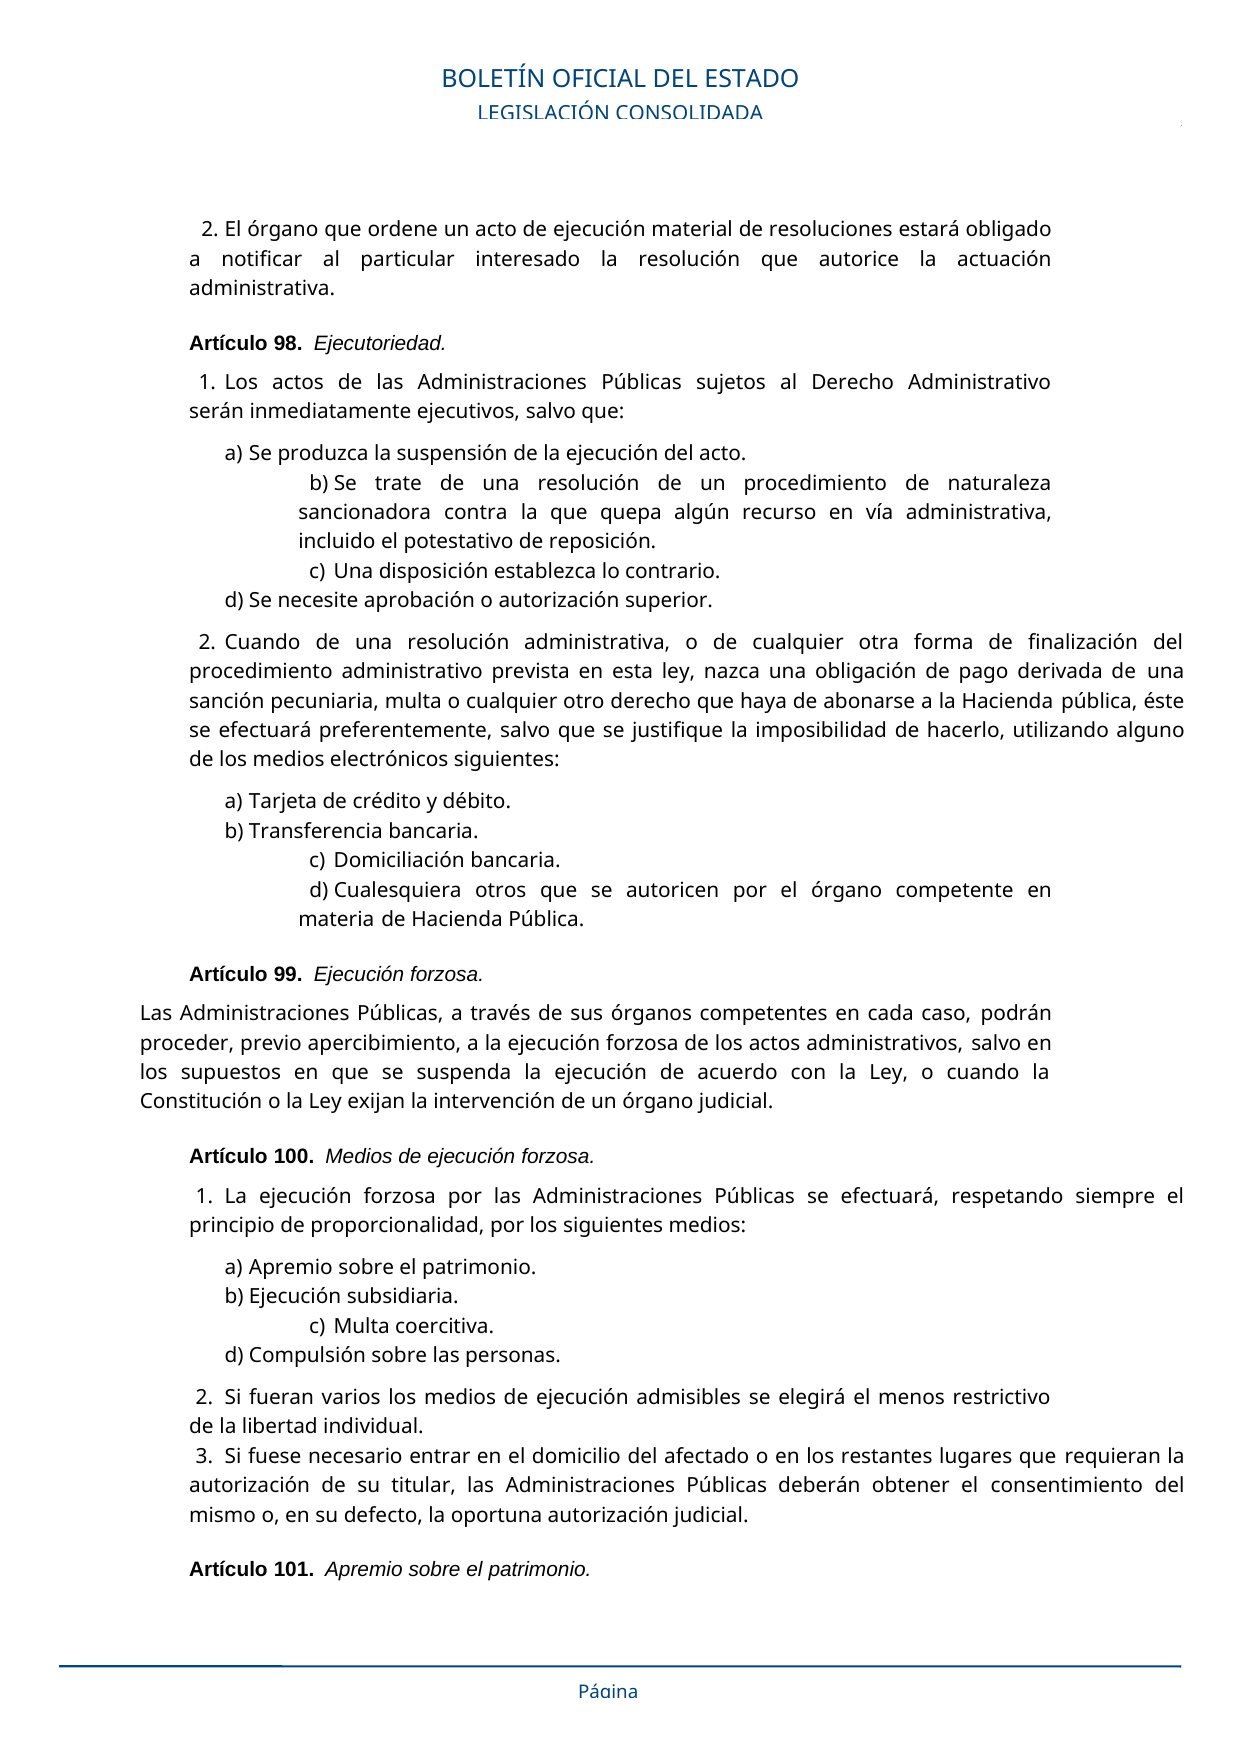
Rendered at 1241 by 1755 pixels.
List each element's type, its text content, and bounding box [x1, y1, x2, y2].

list Compulsión sobre las personas. [224, 1340, 1184, 1369]
list Apremio sobre el patrimonio. [224, 1252, 1184, 1280]
list Si fuese necesario entrar en el domicilio del afectado o en los restantes lugares que requieran la autorización de su titular, las Administraciones Públicas deberán obtener el consentimiento del mismo o, en su defecto, la oportuna autorización judicial. [160, 1441, 1184, 1528]
list Una disposición establezca lo contrario. [309, 556, 1184, 584]
list Se necesite aprobación o autorización superior. [224, 585, 1184, 614]
list Domiciliación bancaria. [309, 846, 1184, 874]
list Los actos de las Administraciones Públicas sujetos al Derecho Administrativo serán inmediatamente ejecutivos, salvo que: [163, 367, 1052, 425]
list Cualesquiera otros que se autoricen por el órgano competente en materia de Hacienda Pública. [274, 875, 1052, 933]
list Cuando de una resolución administrativa, o de cualquier otra forma de finalización del procedimiento administrativo prevista en esta ley, nazca una obligación de pago derivada de una sanción pecuniaria, multa o cualquier otro derecho que haya de abonarse a la Hacienda pública, éste se efectuará preferentemente, salvo que se justifique la imposibilidad de hacerlo, utilizando alguno de los medios electrónicos siguientes: [163, 627, 1184, 773]
text Artículo 101. Apremio sobre el patrimonio. [189, 1557, 1184, 1581]
list El órgano que ordene un acto de ejecución material de resoluciones estará obligado a notificar al particular interesado la resolución que autorice la actuación administrativa. [166, 214, 1052, 302]
list Se produzca la suspensión de la ejecución del acto. [224, 438, 1184, 467]
list Tarjeta de crédito y débito. [224, 787, 1184, 815]
text Artículo 100. Medios de ejecución forzosa. [189, 1144, 1184, 1168]
text Las Administraciones Públicas, a través de sus órganos competentes en cada caso, podrán proceder, previo apercibimiento, a la ejecución forzosa de los actos administrativos, salvo en los supuestos en que se suspenda la ejecución de acuerdo con la Ley, o cuando la Constitución o la Ley exijan la intervención de un órgano judicial. [139, 998, 1052, 1115]
list La ejecución forzosa por las Administraciones Públicas se efectuará, respetando siempre el principio de proporcionalidad, por los siguientes medios: [160, 1181, 1184, 1238]
list Transferencia bancaria. [224, 816, 1184, 844]
list Ejecución subsidiaria. [224, 1281, 1184, 1310]
text Artículo 98. Ejecutoriedad. [189, 330, 1184, 354]
list Multa coercitiva. [309, 1311, 1184, 1339]
list Si fueran varios los medios de ejecución admisibles se elegirá el menos restrictivo de la libertad individual. [160, 1382, 1052, 1440]
text Artículo 99. Ejecución forzosa. [189, 962, 1184, 986]
list Se trate de una resolución de un procedimiento de naturaleza sancionadora contra la que quepa algún recurso en vía administrativa, incluido el potestativo de reposición. [274, 468, 1052, 555]
